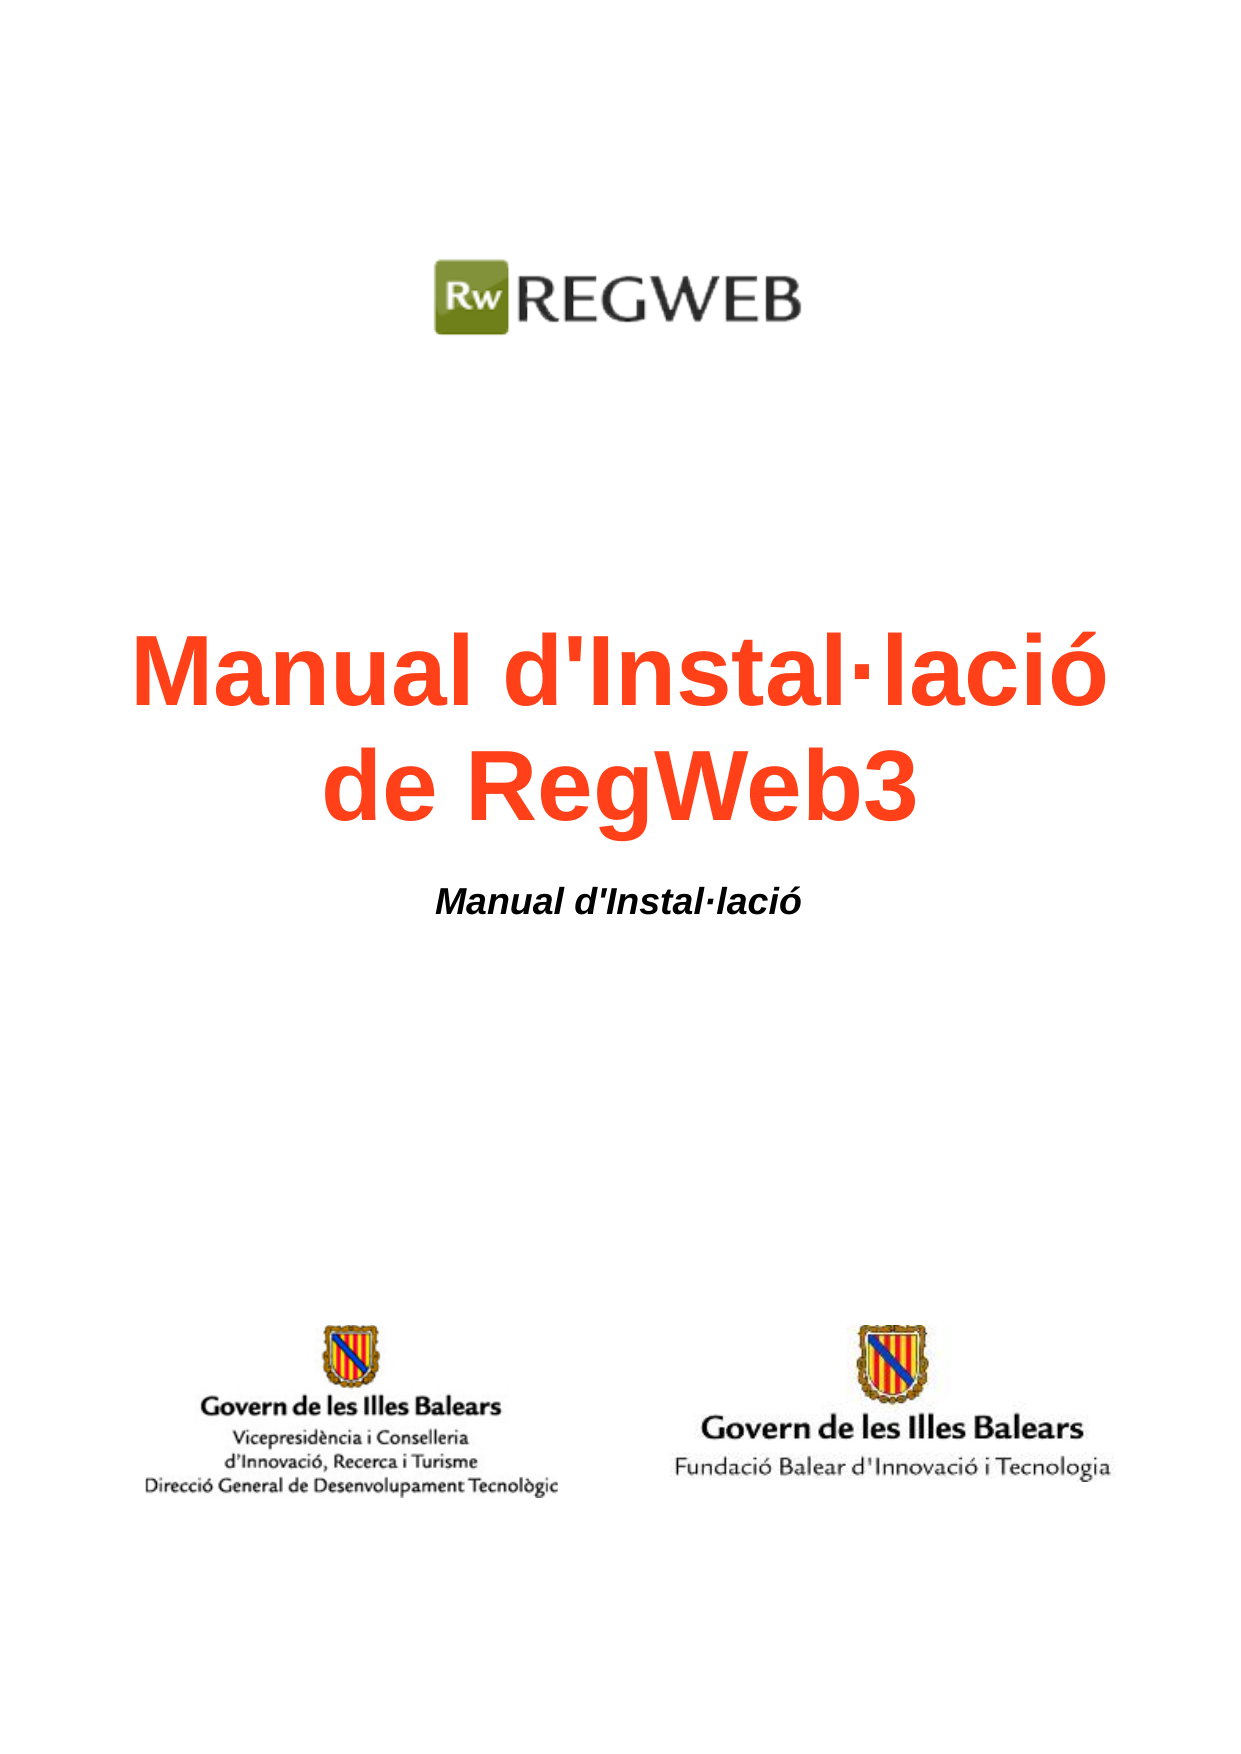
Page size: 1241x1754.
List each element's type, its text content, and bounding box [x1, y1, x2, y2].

title Manual d'Instal·lació de RegWeb3 [118, 612, 1122, 842]
picture [669, 1325, 1117, 1482]
picture [145, 1325, 558, 1498]
table_header [118, 1320, 586, 1542]
table_header [586, 1320, 664, 1542]
table_header [664, 1320, 1122, 1542]
subtitle Manual d'Instal·lació [118, 879, 1122, 923]
picture [432, 250, 808, 350]
